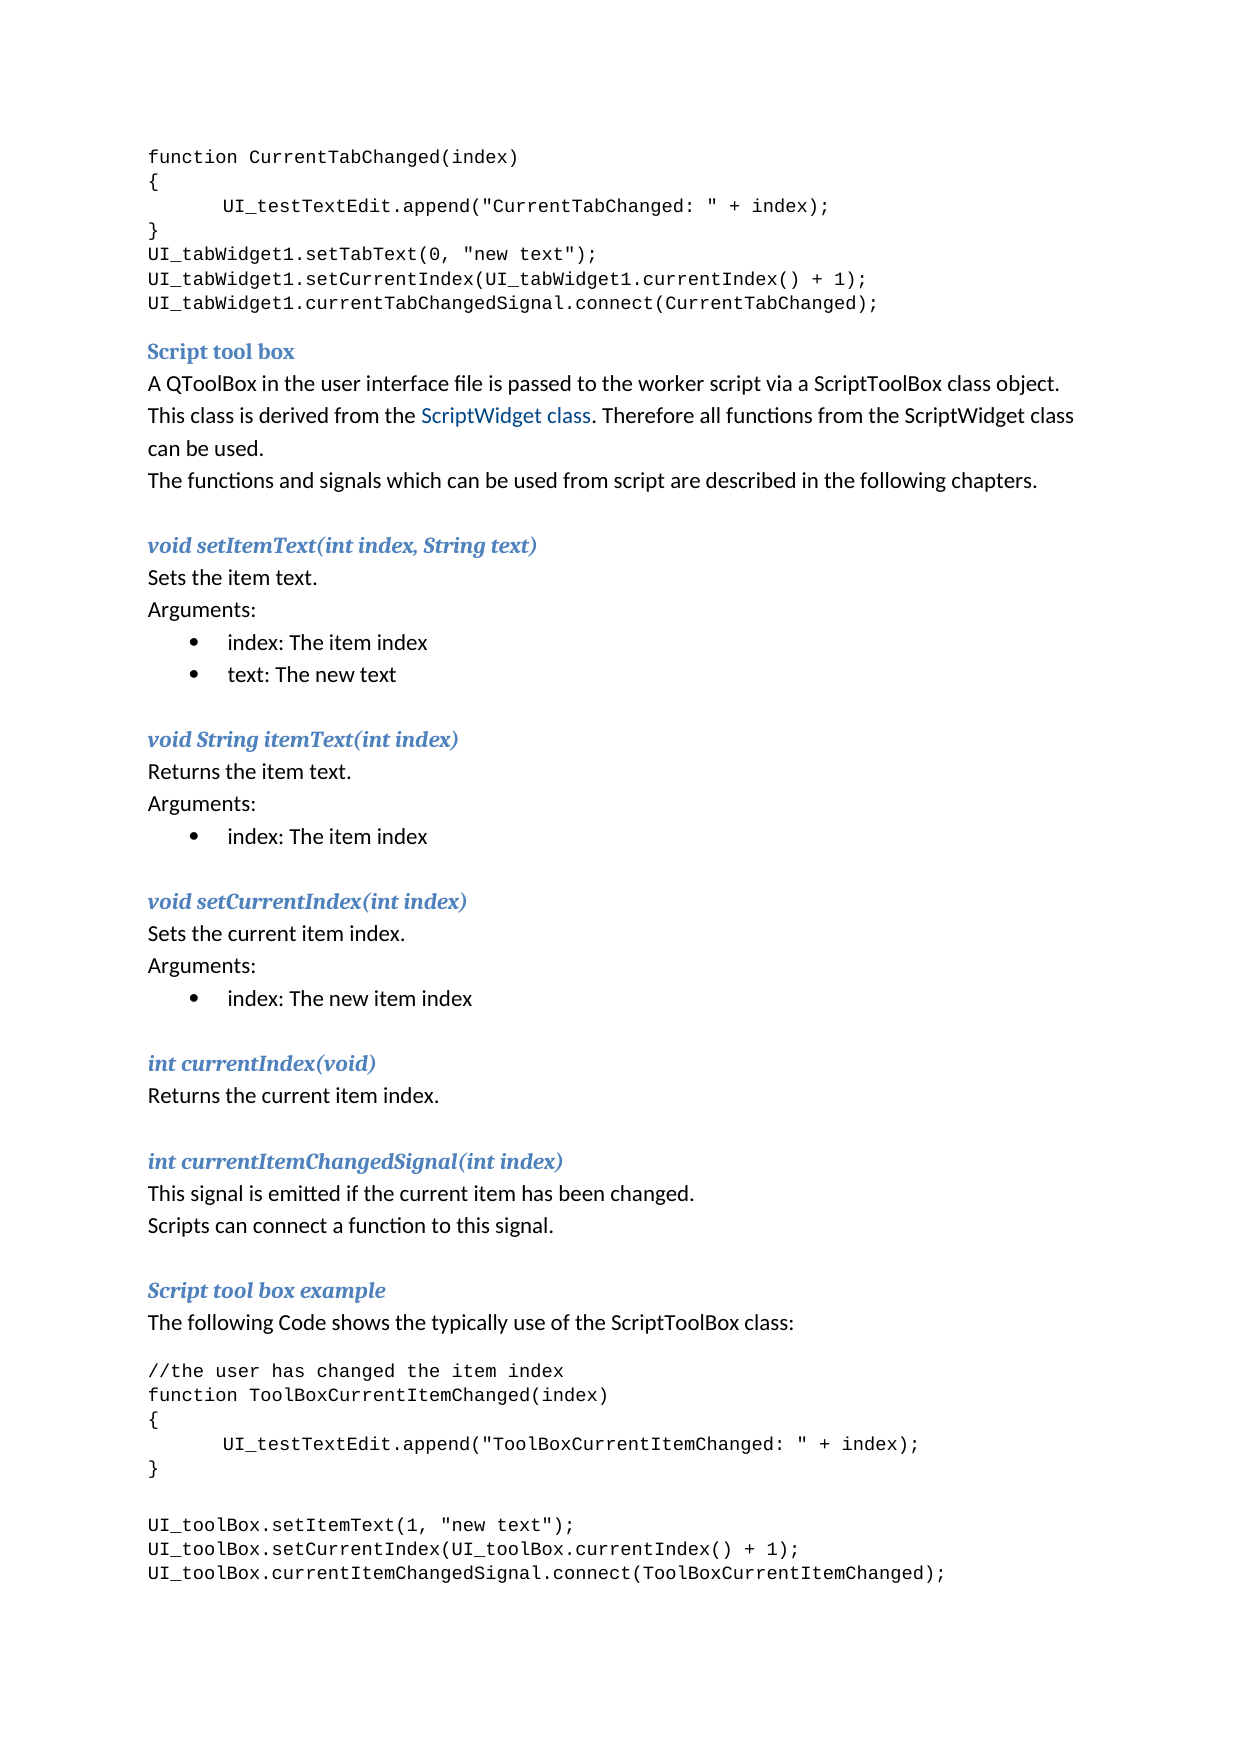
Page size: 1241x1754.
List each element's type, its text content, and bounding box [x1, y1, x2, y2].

text This signal is emitted if the current item has been changed. [148, 1179, 1093, 1207]
text UI_tabWidget1.currentTabChangedSignal.connect(CurrentTabChanged); [148, 294, 1093, 315]
text Returns the current item index. [148, 1081, 1093, 1109]
subtitle void setItemText(int index, String text) [148, 533, 1093, 559]
text A QToolBox in the user interface file is passed to the worker script via a ScriptToolBox class object. [148, 369, 1093, 397]
text UI_toolBox.setItemText(1, "new text"); [148, 1515, 1093, 1537]
subtitle int currentIndex(void) [148, 1051, 1093, 1077]
text The functions and signals which can be used from script are described in the following chapters. [148, 466, 1093, 494]
text UI_tabWidget1.setTabText(0, "new text"); [148, 245, 1093, 266]
text Arguments: [148, 596, 1093, 623]
text Returns the item text. [148, 757, 1093, 785]
text function ToolBoxCurrentItemChanged(index) [148, 1386, 1093, 1407]
text Arguments: [148, 789, 1093, 818]
text } [148, 1459, 1093, 1480]
text function CurrentTabChanged(index) [148, 148, 1093, 169]
text This class is derived from the ScriptWidget class. Therefore all functions from the ScriptWidget class can be used. [148, 401, 1093, 462]
subtitle int currentItemChangedSignal(int index) [148, 1148, 1093, 1175]
subtitle void setCurrentIndex(int index) [148, 889, 1093, 915]
text //the user has changed the item index [148, 1361, 1093, 1383]
text { [148, 172, 1093, 193]
subtitle Script tool box example [148, 1278, 1093, 1304]
list text: The new text [190, 660, 1093, 688]
list index: The item index [190, 628, 1093, 656]
text UI_testTextEdit.append("ToolBoxCurrentItemChanged: " + index); [148, 1434, 1093, 1456]
list index: The new item index [190, 984, 1093, 1012]
text Scripts can connect a function to this signal. [148, 1211, 1093, 1239]
list index: The item index [190, 822, 1093, 850]
text UI_toolBox.currentItemChangedSignal.connect(ToolBoxCurrentItemChanged); [148, 1564, 1093, 1585]
text UI_testTextEdit.append("CurrentTabChanged: " + index); [148, 196, 1093, 218]
text Sets the current item index. [148, 919, 1093, 947]
text UI_toolBox.setCurrentIndex(UI_toolBox.currentIndex() + 1); [148, 1540, 1093, 1561]
text Sets the item text. [148, 563, 1093, 591]
text Arguments: [148, 951, 1093, 979]
text } [148, 221, 1093, 242]
text The following Code shows the typically use of the ScriptToolBox class: [148, 1308, 1093, 1336]
text UI_tabWidget1.setCurrentIndex(UI_tabWidget1.currentIndex() + 1); [148, 269, 1093, 291]
subtitle Script tool box [148, 339, 1093, 365]
text { [148, 1410, 1093, 1431]
subtitle void String itemText(int index) [148, 727, 1093, 753]
